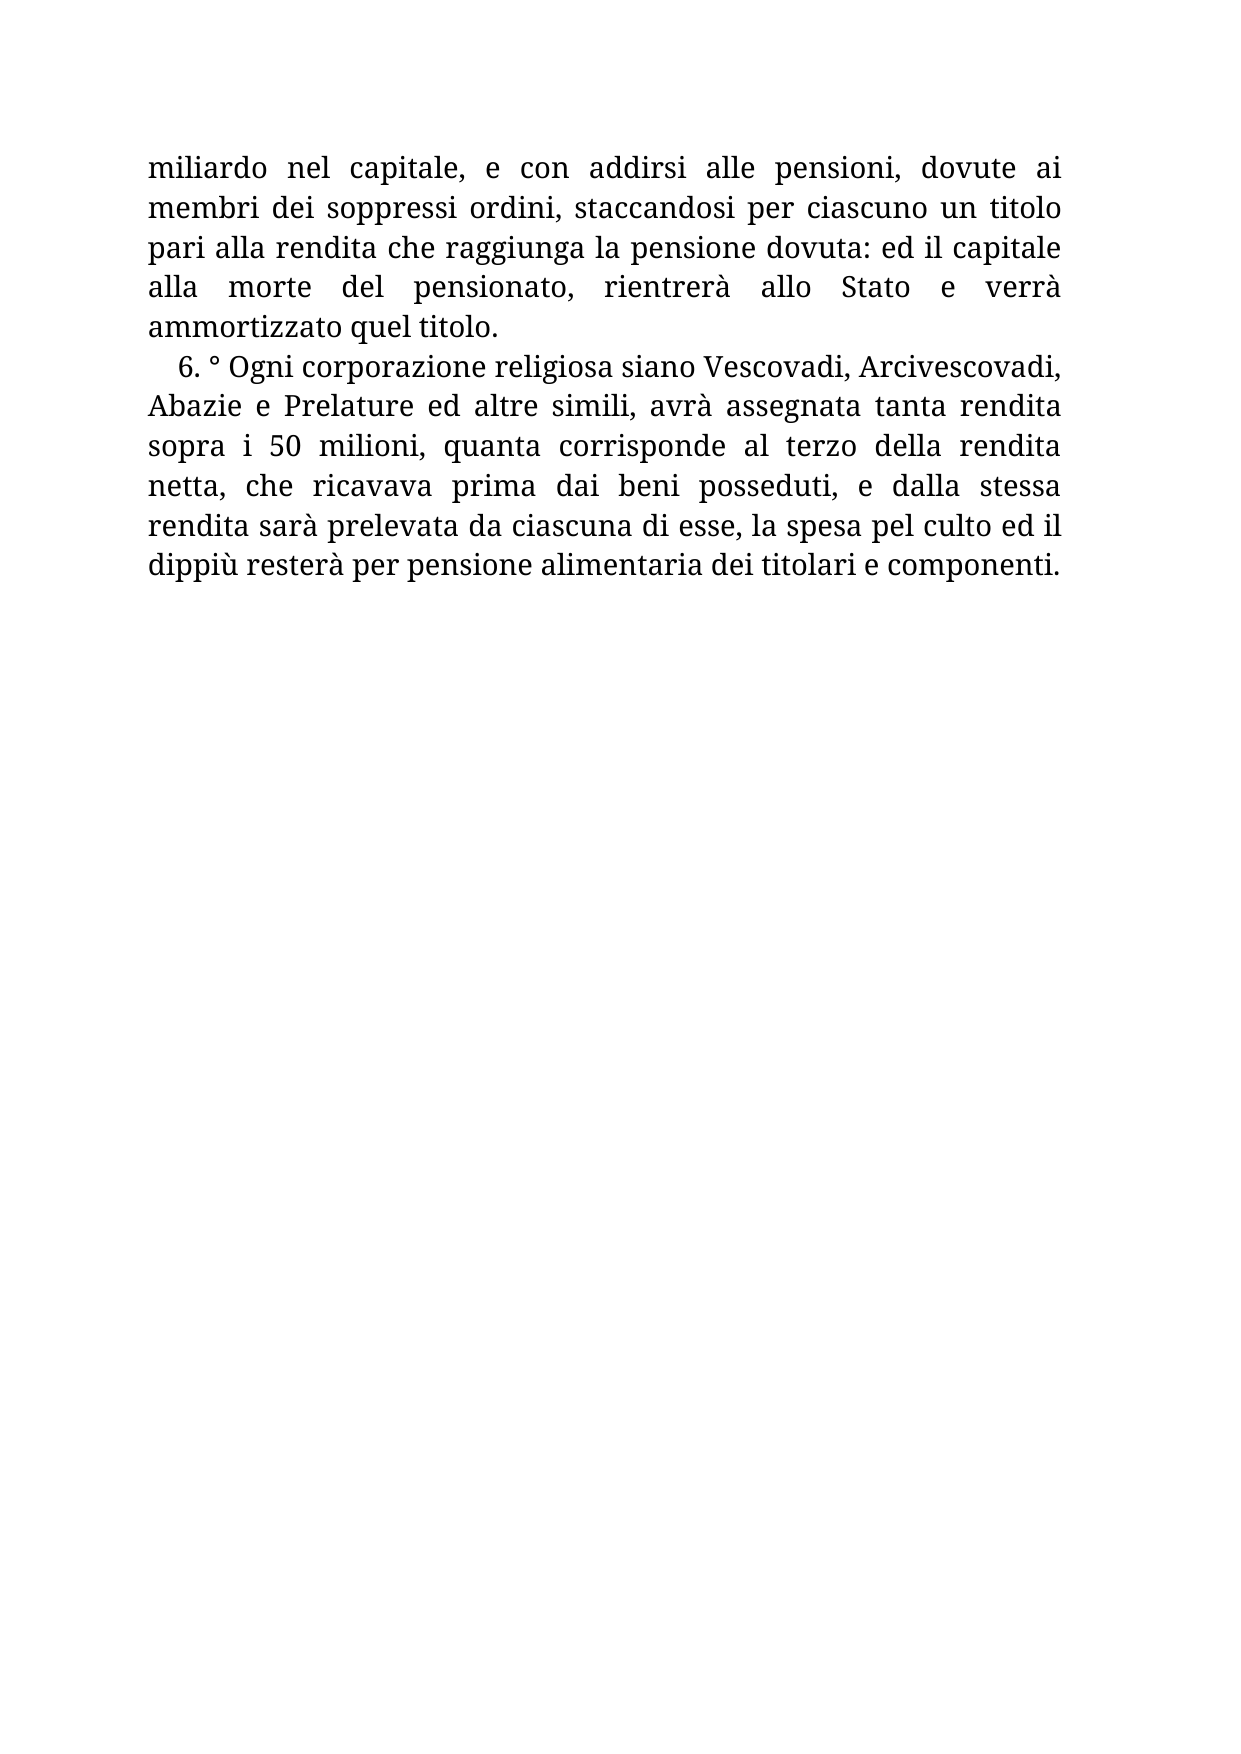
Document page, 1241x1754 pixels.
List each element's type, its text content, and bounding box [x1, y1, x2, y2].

text 6. ° Ogni corporazione religiosa siano Vescovadi, Arcivescovadi, Abazie e Prelature ed altre simili, avrà assegnata tanta rendita sopra i 50 milioni, quanta corrisponde al terzo della rendita netta, che ricavava prima dai beni posseduti, e dalla stessa rendita sarà prelevata da ciascuna di esse, la spesa pel culto ed il dippiù resterà per pensione alimentaria dei titolari e componenti. [148, 346, 1063, 584]
list miliardo nel capitale, e con addirsi alle pensioni, dovute ai membri dei soppressi ordini, staccandosi per ciascuno un titolo pari alla rendita che raggiunga la pensione dovuta: ed il capitale alla morte del pensionato, rientrerà allo Stato e verrà ammortizzato quel titolo. [148, 148, 1063, 346]
